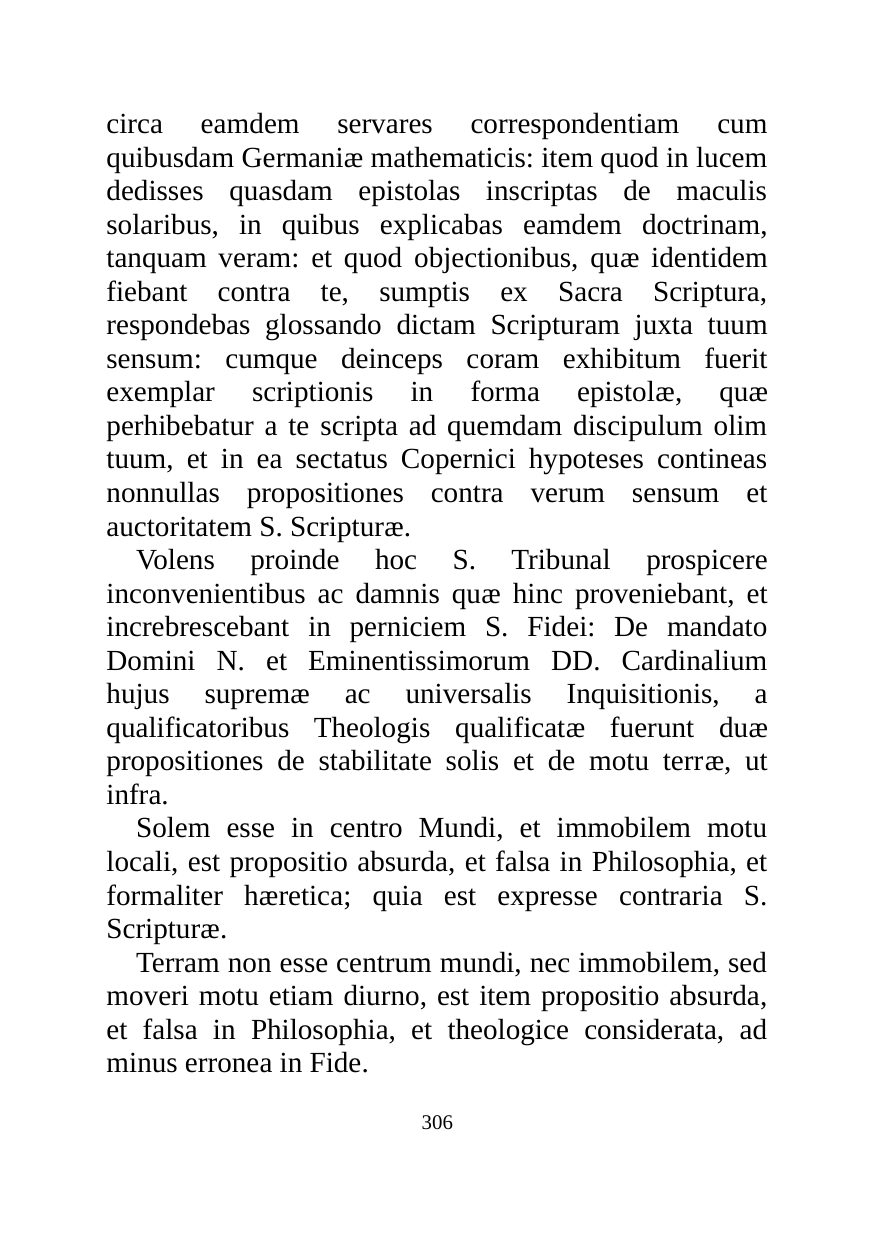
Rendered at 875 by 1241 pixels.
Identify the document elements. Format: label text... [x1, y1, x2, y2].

text Solem esse in centro Mundi, et immobilem motu locali, est propositio absurda, et falsa in Philosophia, et formaliter hæretica; quia est expresse contraria S. Scripturæ. [106, 811, 768, 945]
text circa eamdem servares correspondentiam cum quibusdam Germaniæ mathematicis: item quod in lucem dedisses quasdam epistolas inscriptas de maculis solaribus, in quibus explicabas eamdem doctrinam, tanquam veram: et quod objectionibus, quæ identidem fiebant contra te, sumptis ex Sacra Scriptura, respondebas glossando dictam Scripturam juxta tuum sensum: cumque deinceps coram exhibitum fuerit exemplar scriptionis in forma epistolæ, quæ perhibebatur a te scripta ad quemdam discipulum olim tuum, et in ea sectatus Copernici hypoteses contineas nonnullas propositiones contra verum sensum et auctoritatem S. Scripturæ. [106, 106, 768, 542]
text Terram non esse centrum mundi, nec immobilem, sed moveri motu etiam diurno, est item propositio absurda, et falsa in Philosophia, et theologice considerata, ad minus erronea in Fide. [106, 945, 768, 1079]
text Volens proinde hoc S. Tribunal prospicere inconvenientibus ac damnis quæ hinc proveniebant, et increbrescebant in perniciem S. Fidei: De mandato Domini N. et Eminentissimorum DD. Cardinalium hujus supremæ ac universalis Inquisitionis, a qualificatoribus Theologis qualificatæ fuerunt duæ propositiones de stabilitate solis et de motu terræ, ut infra. [106, 542, 768, 811]
